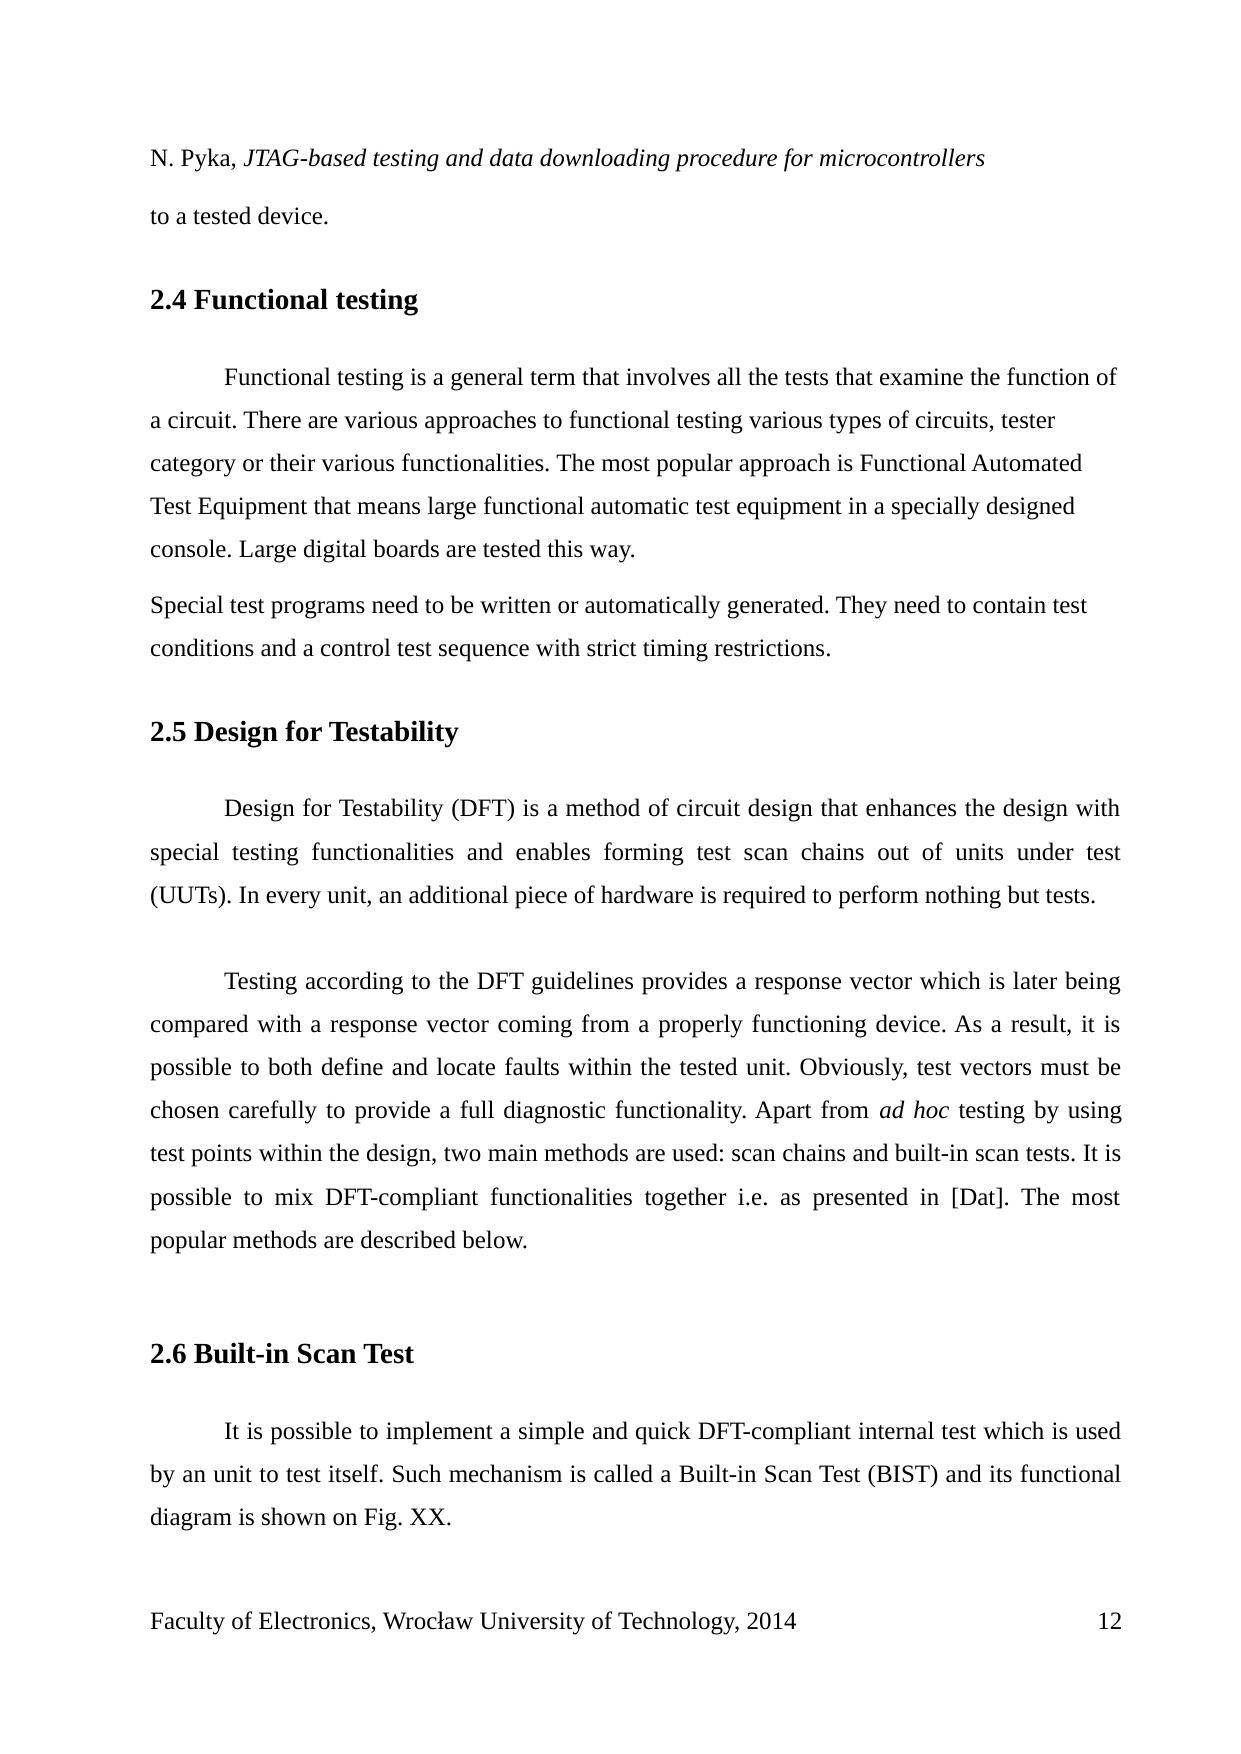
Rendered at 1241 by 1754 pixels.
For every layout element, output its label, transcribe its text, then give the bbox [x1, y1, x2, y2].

subtitle 2.4 Functional testing [150, 282, 1122, 316]
text Functional testing is a general term that involves all the tests that examine the function of a circuit. There are various approaches to functional testing various types of circuits, tester category or their various functionalities. The most popular approach is Functional Automated Test Equipment that means large functional automatic test equipment in a specially designed console. Large digital boards are tested this way. [150, 362, 1122, 563]
subtitle 2.5 Design for Testability [150, 714, 1122, 747]
text Special test programs need to be written or automatically generated. They need to contain test conditions and a control test sequence with strict timing restrictions. [150, 590, 1122, 662]
text to a tested device. [150, 201, 1122, 230]
subtitle 2.6 Built-in Scan Test [150, 1336, 1122, 1369]
text It is possible to implement a simple and quick DFT-compliant internal test which is used by an unit to test itself. Such mechanism is called a Built-in Scan Test (BIST) and its functional diagram is shown on Fig. XX. [150, 1416, 1122, 1531]
text Design for Testability (DFT) is a method of circuit design that enhances the design with special testing functionalities and enables forming test scan chains out of units under test (UUTs). In every unit, an additional piece of hardware is required to perform nothing but tests. [150, 793, 1122, 908]
text Testing according to the DFT guidelines provides a response vector which is later being compared with a response vector coming from a properly functioning device. As a result, it is possible to both define and locate faults within the tested unit. Obviously, test vectors must be chosen carefully to provide a full diagnostic functionality. Apart from ad hoc testing by using test points within the design, two main methods are used: scan chains and built-in scan tests. It is possible to mix DFT-compliant functionalities together i.e. as presented in [Dat]. The most popular methods are described below. [150, 966, 1122, 1253]
